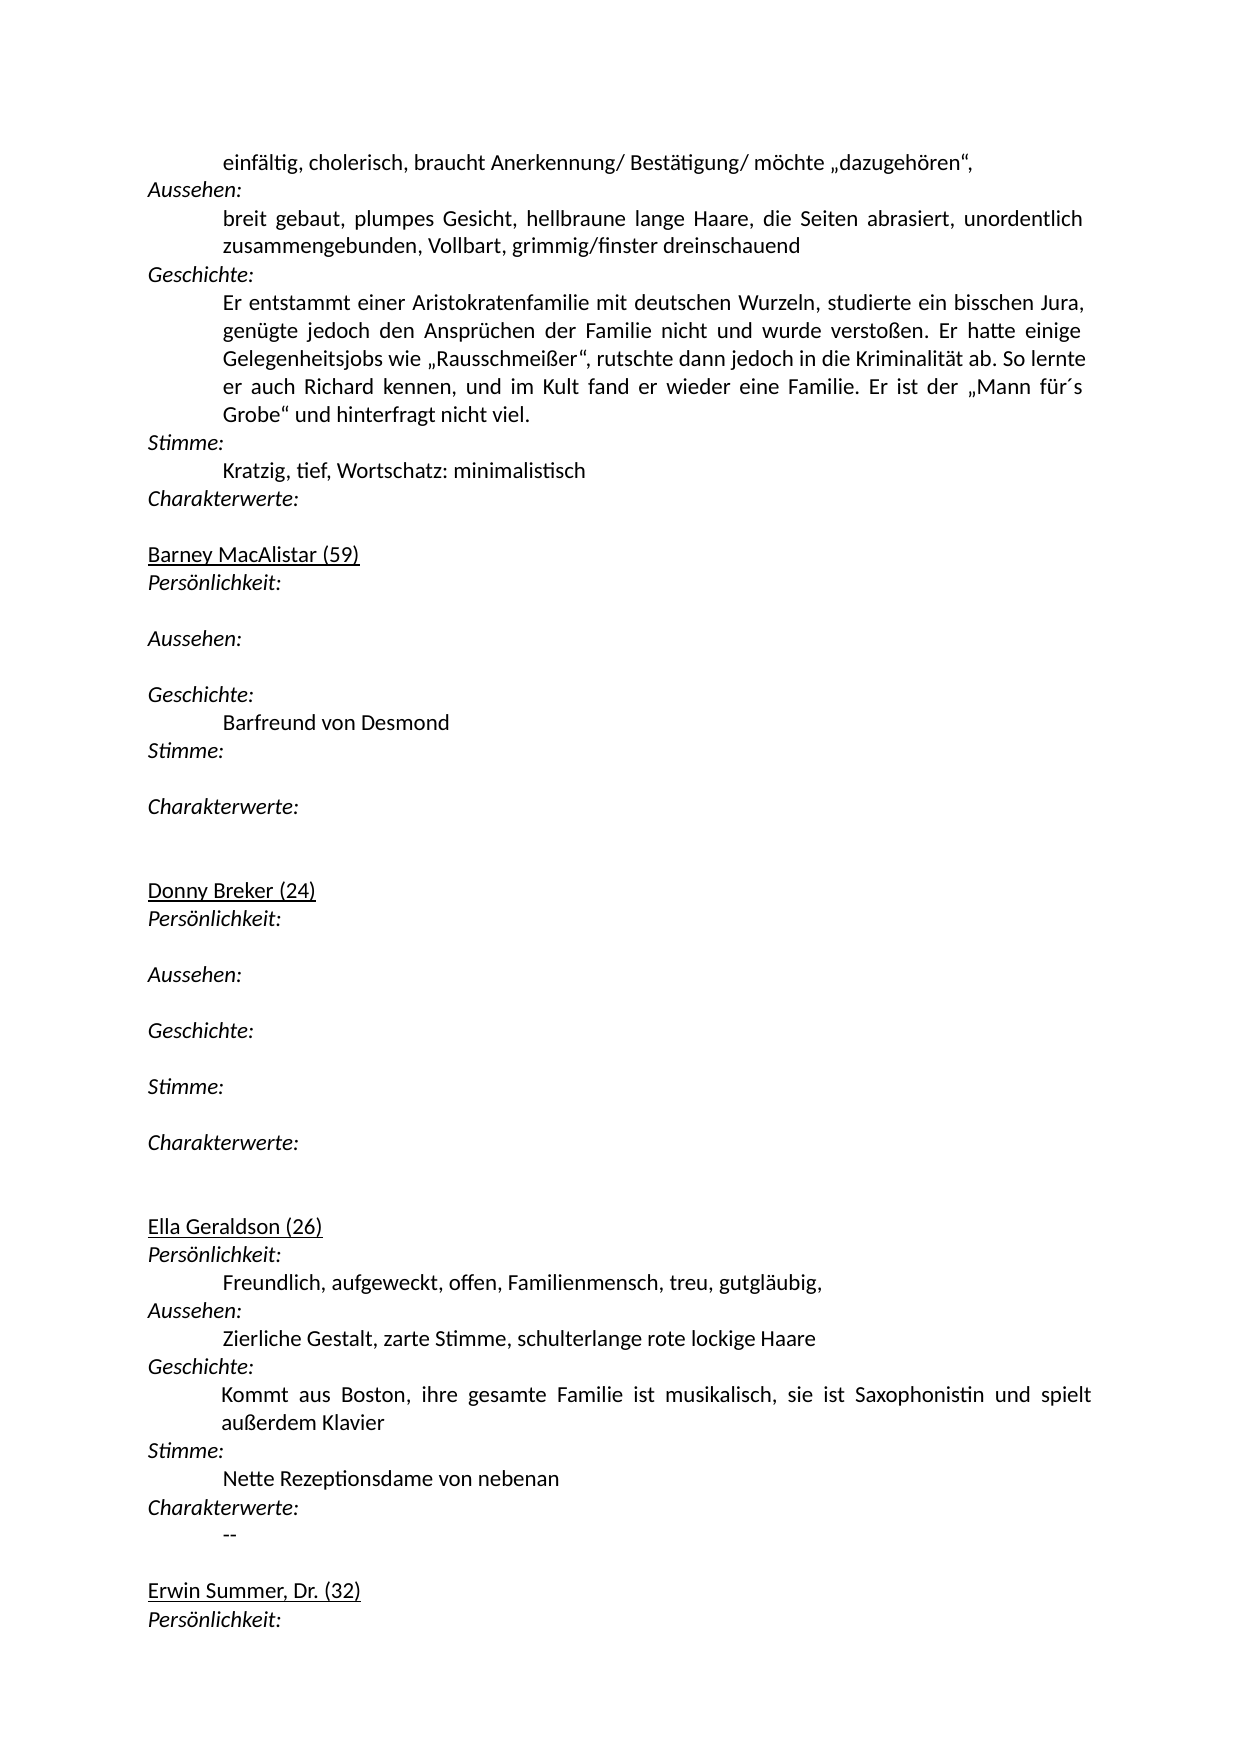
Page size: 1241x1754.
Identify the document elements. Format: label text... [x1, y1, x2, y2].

text Geschichte: [148, 680, 1093, 708]
text Barfreund von Desmond [148, 708, 1093, 736]
text Erwin Summer, Dr. (32) [148, 1577, 1093, 1605]
text Kratzig, tief, Wortschatz: minimalistisch [148, 456, 1093, 484]
text Stimme: [148, 428, 1093, 456]
text Aussehen: [148, 624, 1093, 652]
text Stimme: [148, 736, 1093, 764]
text Aussehen: [148, 176, 1093, 204]
text Geschichte: [148, 260, 1093, 288]
text Aussehen: [148, 1296, 1093, 1324]
text Charakterwerte: [148, 484, 1093, 512]
text -- [148, 1521, 1093, 1549]
text Charakterwerte: [148, 1493, 1093, 1521]
text Er entstammt einer Aristokratenfamilie mit deutschen Wurzeln, studierte ein bisschen Jura, genügte jedoch den Ansprüchen der Familie nicht und wurde verstoßen. Er hatte einige Gelegenheitsjobs wie „Rausschmeißer“, rutschte dann jedoch in die Kriminalität ab. So lernte er auch Richard kennen, und im Kult fand er wieder eine Familie. Er ist der „Mann für´s Grobe“ und hinterfragt nicht viel. [148, 288, 1093, 428]
text breit gebaut, plumpes Gesicht, hellbraune lange Haare, die Seiten abrasiert, unordentlich zusammengebunden, Vollbart, grimmig/finster dreinschauend [148, 204, 1093, 260]
text Persönlichkeit: [148, 568, 1093, 596]
text Stimme: [148, 1437, 1093, 1464]
text Stimme: [148, 1072, 1093, 1100]
text Ella Geraldson (26) [148, 1212, 1093, 1240]
text Zierliche Gestalt, zarte Stimme, schulterlange rote lockige Haare [148, 1324, 1093, 1352]
text Donny Breker (24) [148, 876, 1093, 904]
text einfältig, cholerisch, braucht Anerkennung/ Bestätigung/ möchte „dazugehören“, [148, 148, 1093, 176]
text Barney MacAlistar (59) [148, 540, 1093, 568]
text Charakterwerte: [148, 1128, 1093, 1156]
text Persönlichkeit: [148, 904, 1093, 932]
text Persönlichkeit: [148, 1240, 1093, 1268]
text Charakterwerte: [148, 792, 1093, 820]
text Nette Rezeptionsdame von nebenan [148, 1464, 1093, 1493]
text Kommt aus Boston, ihre gesamte Familie ist musikalisch, sie ist Saxophonistin und spielt außerdem Klavier [221, 1381, 1093, 1437]
text Persönlichkeit: [148, 1605, 1093, 1633]
text Freundlich, aufgeweckt, offen, Familienmensch, treu, gutgläubig, [148, 1268, 1093, 1296]
text Geschichte: [148, 1016, 1093, 1044]
text Geschichte: [148, 1352, 1093, 1381]
text Aussehen: [148, 960, 1093, 988]
